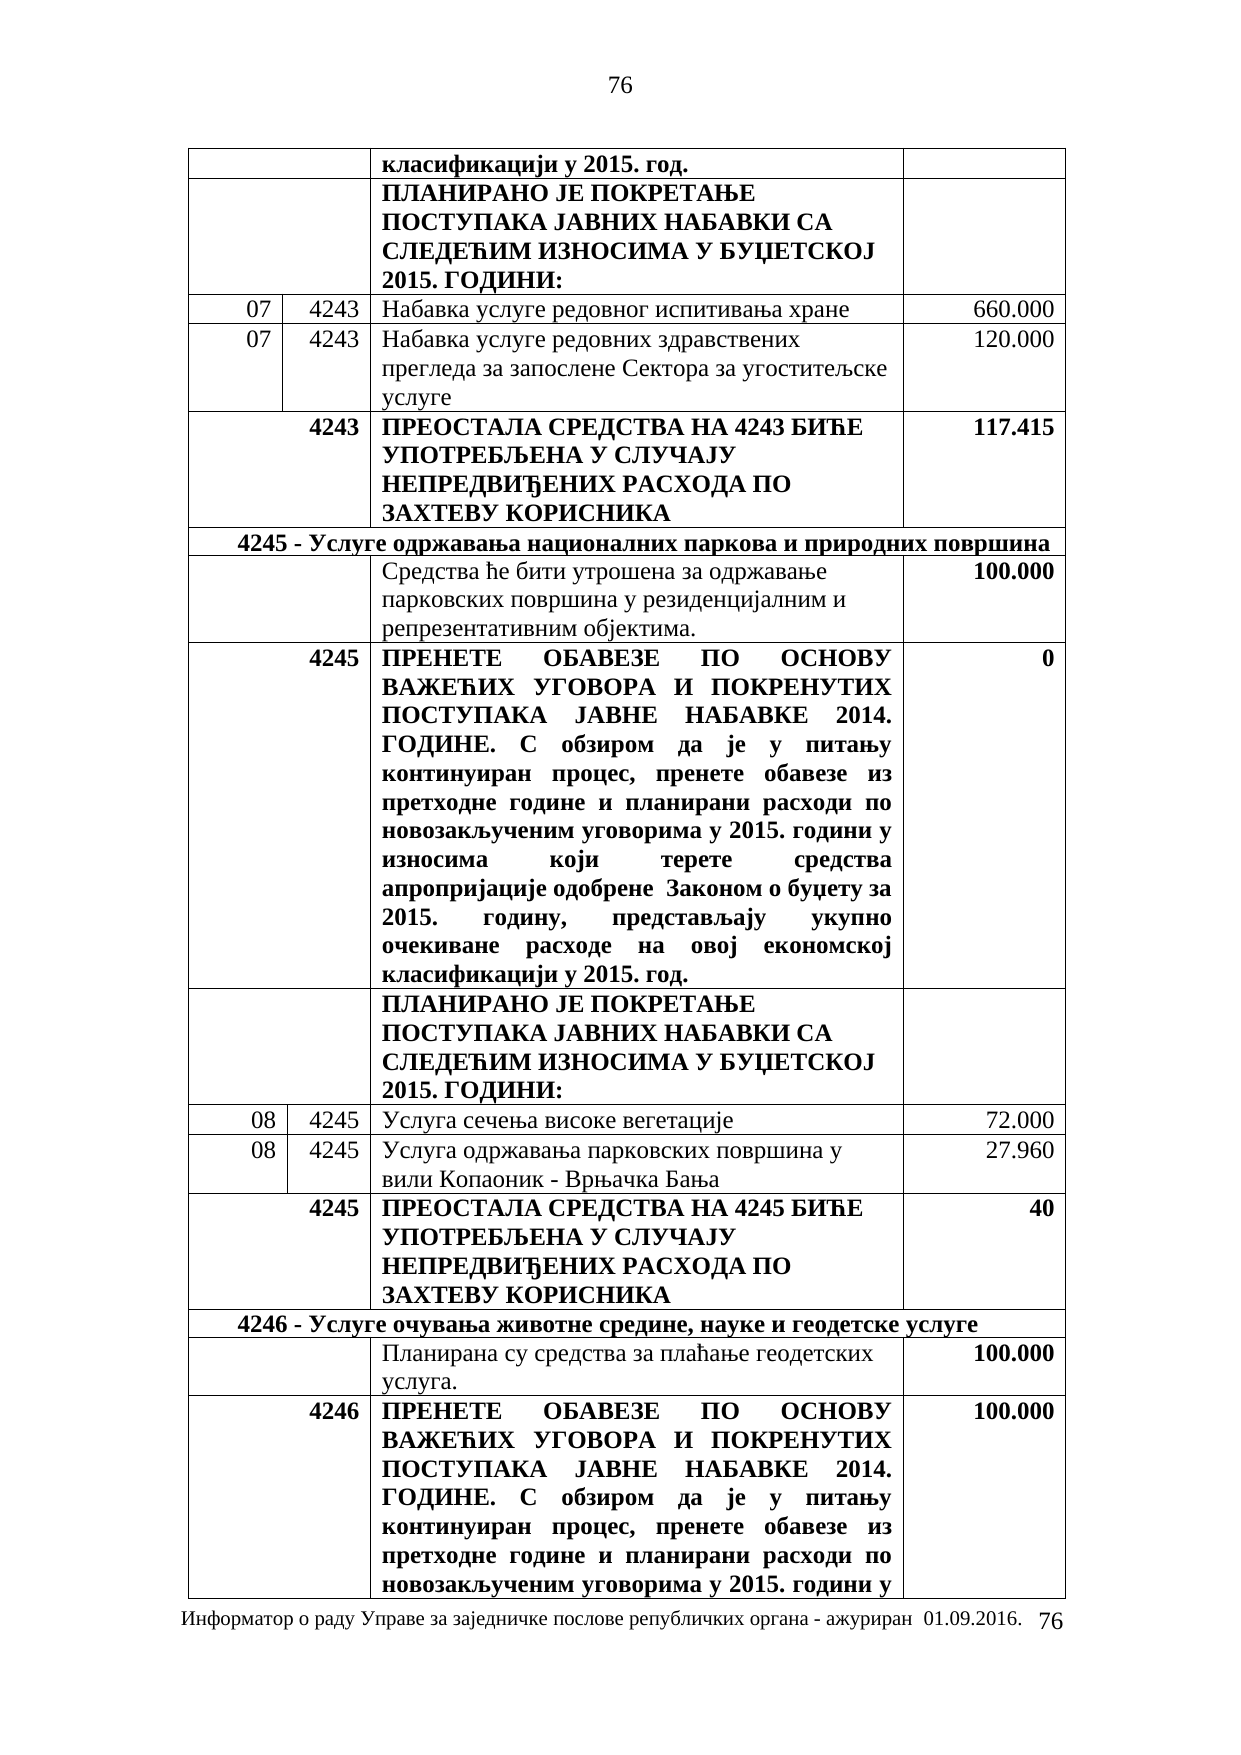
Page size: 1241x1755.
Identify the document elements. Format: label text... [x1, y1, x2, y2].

table_cell [189, 1338, 370, 1395]
table_cell 4243 [283, 324, 370, 411]
table_cell Средства ће бити утрошена за одржавање парковских површина у резиденцијалним и репрезентативним објектима. [371, 556, 903, 642]
table_cell 4245 [189, 643, 370, 988]
table_cell Услуга сечења високе вегетације [371, 1105, 903, 1134]
table_cell 0 [904, 643, 1065, 988]
table_cell 40 [904, 1194, 1065, 1308]
table_cell ПЛАНИРАНО ЈЕ ПОКРЕТАЊЕ ПОСТУПАКА ЈАВНИХ НАБАВКИ СА СЛЕДЕЋИМ ИЗНОСИМА У БУЏЕТСКОЈ 2015. ГОДИНИ: [371, 179, 903, 293]
table_cell 100.000 [904, 1396, 1065, 1597]
table_cell 27.960 [904, 1135, 1065, 1192]
table_cell 4245 [288, 1105, 370, 1134]
table_cell 4246 [189, 1396, 370, 1597]
table_cell 100.000 [904, 556, 1065, 642]
table_cell [904, 179, 1065, 293]
table_cell [189, 989, 370, 1104]
table_cell [189, 556, 370, 642]
table_cell 4243 [189, 412, 370, 527]
table_cell класификацији у 2015. год. [371, 149, 903, 177]
table_cell 4246 - Услуге очувања животне средине, науке и геодетске услуге [189, 1310, 1065, 1337]
table_cell Набавка услуге редовних здравствених прегледа за запослене Сектора за угоститељске услуге [371, 324, 903, 411]
table_cell [904, 989, 1065, 1104]
table_cell [189, 149, 370, 177]
table_cell Набавка услуге редовног испитивања хране [371, 295, 903, 323]
table_cell 100.000 [904, 1338, 1065, 1395]
table_cell 07 [189, 295, 282, 323]
table_cell 4245 [288, 1135, 370, 1192]
table_cell Услуга одржавања парковских површина у вили Копаоник - Врњачка Бања [371, 1135, 903, 1192]
table_cell 4245 - Услуге одржавања националних паркова и природних површина [189, 528, 1065, 555]
table_cell 4245 [189, 1194, 370, 1308]
table_cell ПРЕОСТАЛА СРЕДСТВА НА 4243 БИЋЕ УПОТРЕБЉЕНА У СЛУЧАЈУ НЕПРЕДВИЂЕНИХ РАСХОДА ПО ЗАХТЕВУ КОРИСНИКА [371, 412, 903, 527]
table_cell ПРЕНЕТЕ ОБАВЕЗЕ ПО ОСНОВУ ВАЖЕЋИХ УГОВОРА И ПОКРЕНУТИХ ПОСТУПАКА ЈАВНЕ НАБАВКЕ 2014. ГОДИНЕ. С обзиром да је у питању континуиран процес, пренете обавезе из претходне године и планирани расходи по новозакљученим уговорима у 2015. години у износима који терете средства апропријације одобрене Законом о буџету за 2015. годину, представљају укупно очекиване расходе на овој економској класификацији у 2015. год. [371, 643, 903, 988]
table_cell Планирана су средства за плаћање геодетских услуга. [371, 1338, 903, 1395]
table_cell 08 [189, 1105, 287, 1134]
table_cell 07 [189, 324, 282, 411]
table_cell [189, 179, 370, 293]
table_cell 660.000 [904, 295, 1065, 323]
table_cell 72.000 [904, 1105, 1065, 1134]
table_cell 08 [189, 1135, 287, 1192]
table_cell 4243 [283, 295, 370, 323]
table_cell [904, 149, 1065, 177]
table_cell 120.000 [904, 324, 1065, 411]
table_cell ПРЕНЕТЕ ОБАВЕЗЕ ПО ОСНОВУ ВАЖЕЋИХ УГОВОРА И ПОКРЕНУТИХ ПОСТУПАКА ЈАВНЕ НАБАВКЕ 2014. ГОДИНЕ. С обзиром да је у питању континуиран процес, пренете обавезе из претходне године и планирани расходи по новозакљученим уговорима у 2015. години у [371, 1396, 903, 1597]
table_cell ПЛАНИРАНО ЈЕ ПОКРЕТАЊЕ ПОСТУПАКА ЈАВНИХ НАБАВКИ СА СЛЕДЕЋИМ ИЗНОСИМА У БУЏЕТСКОЈ 2015. ГОДИНИ: [371, 989, 903, 1104]
table_cell ПРЕОСТАЛА СРЕДСТВА НА 4245 БИЋЕ УПОТРЕБЉЕНА У СЛУЧАЈУ НЕПРЕДВИЂЕНИХ РАСХОДА ПО ЗАХТЕВУ КОРИСНИКА [371, 1194, 903, 1308]
table_cell 117.415 [904, 412, 1065, 527]
